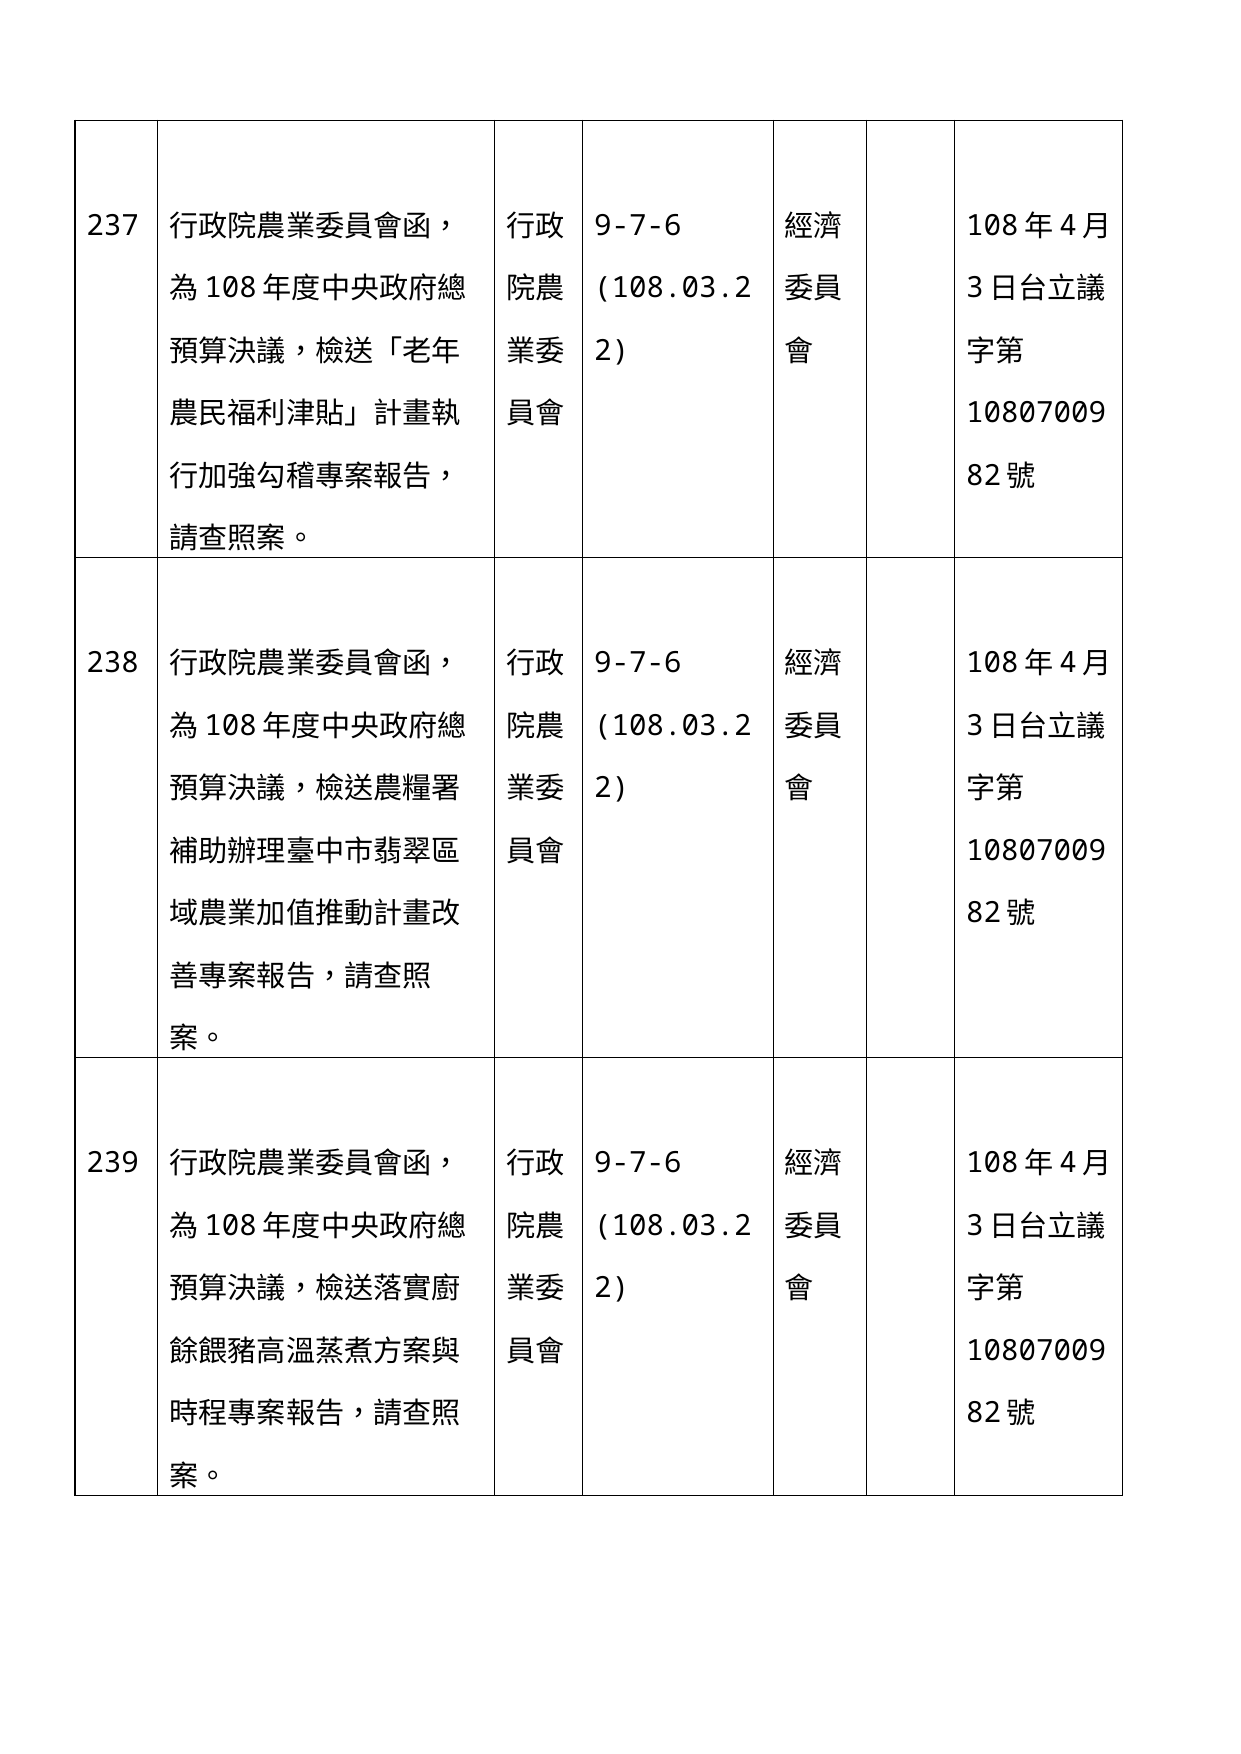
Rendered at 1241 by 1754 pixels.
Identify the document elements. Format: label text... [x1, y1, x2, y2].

table_cell 9-7-6 (108.03.22) [583, 121, 773, 557]
table_cell 9-7-6 (108.03.22) [583, 558, 773, 1057]
table_cell 108年4月3日台立議字第1080700982號 [955, 1058, 1122, 1494]
table_cell [867, 558, 954, 1057]
table_cell 經濟委員會 [774, 558, 866, 1057]
table_cell 行政院農業委員會函，為108年度中央政府總預算決議，檢送落實廚餘餵豬高溫蒸煮方案與時程專案報告，請查照案。 [158, 1058, 494, 1494]
table_cell 237 [76, 121, 157, 557]
table_cell [867, 121, 954, 557]
table_cell 9-7-6 (108.03.22) [583, 1058, 773, 1494]
table_cell 行政院農業委員會函，為108年度中央政府總預算決議，檢送農糧署補助辦理臺中市翡翠區域農業加值推動計畫改善專案報告，請查照案。 [158, 558, 494, 1057]
table_cell 行政院農業委員會函，為108年度中央政府總預算決議，檢送「老年農民福利津貼」計畫執行加強勾稽專案報告，請查照案。 [158, 121, 494, 557]
table_cell 238 [76, 558, 157, 1057]
table_cell 行政院農業委員會 [495, 558, 582, 1057]
table_cell 行政院農業委員會 [495, 121, 582, 557]
table_cell 108年4月3日台立議字第1080700982號 [955, 558, 1122, 1057]
table_cell 108年4月3日台立議字第1080700982號 [955, 121, 1122, 557]
table_cell [867, 1058, 954, 1494]
table_cell 239 [76, 1058, 157, 1494]
table_cell 行政院農業委員會 [495, 1058, 582, 1494]
table_cell 經濟委員會 [774, 1058, 866, 1494]
table_cell 經濟委員會 [774, 121, 866, 557]
